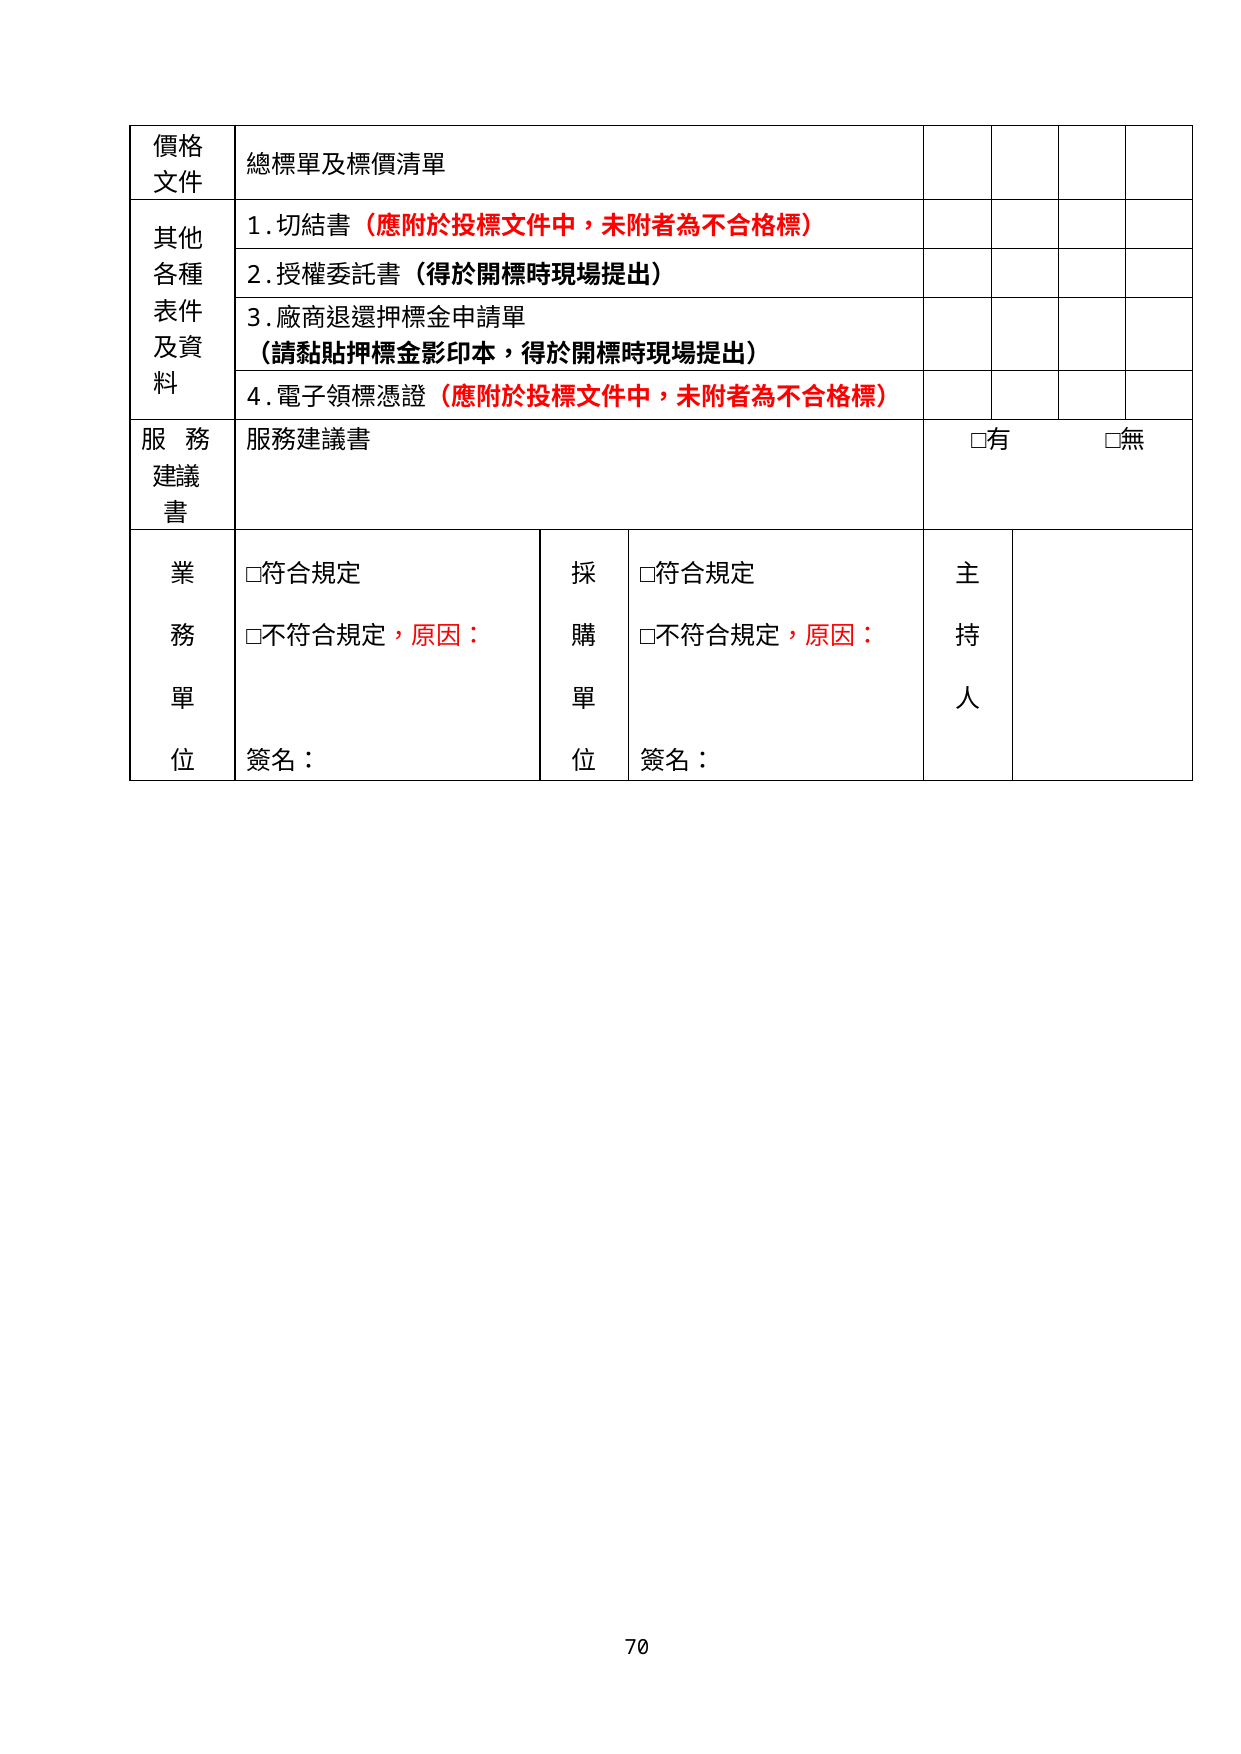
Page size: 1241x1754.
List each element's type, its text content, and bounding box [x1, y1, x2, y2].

table_cell [1126, 200, 1192, 248]
table_cell [992, 298, 1058, 370]
table_cell □符合規定 □不符合規定，原因： 簽名： [236, 530, 539, 780]
table_cell 3.廠商退還押標金申請單 （請黏貼押標金影印本，得於開標時現場提出） [236, 298, 923, 370]
table_cell 採 購 單 位 [541, 530, 628, 780]
table_cell [1013, 530, 1192, 780]
table_cell [1059, 126, 1125, 199]
table_cell [924, 298, 991, 370]
table_cell □無 [1058, 420, 1192, 529]
table_cell 總標單及標價清單 [236, 126, 923, 199]
table_cell [1126, 126, 1192, 199]
table_cell [1126, 298, 1192, 370]
table_cell 價格文件 [131, 126, 234, 199]
table_cell [924, 249, 991, 297]
table_cell [992, 249, 1058, 297]
table_cell □有 [924, 420, 1058, 529]
table_cell [1126, 249, 1192, 297]
table_cell [1059, 249, 1125, 297]
table_cell 2.授權委託書（得於開標時現場提出） [236, 249, 923, 297]
table_cell [992, 126, 1058, 199]
table_cell 4.電子領標憑證（應附於投標文件中，未附者為不合格標） [236, 371, 923, 419]
table_cell 其他各種表件及資料 [131, 200, 234, 419]
table_cell [1059, 200, 1125, 248]
table_cell □符合規定 □不符合規定，原因： 簽名： [629, 530, 923, 780]
table_cell 1.切結書（應附於投標文件中，未附者為不合格標） [236, 200, 923, 248]
table_cell [1059, 298, 1125, 370]
table_cell [924, 371, 991, 419]
table_cell [1126, 371, 1192, 419]
table_cell 服 務 建議書 [131, 420, 234, 529]
table_cell 業 務 單 位 [131, 530, 234, 780]
table_cell [924, 200, 991, 248]
table_cell [924, 126, 991, 199]
table_cell [1059, 371, 1125, 419]
table_cell 服務建議書 [236, 420, 923, 529]
table_cell 主 持 人 [924, 530, 1012, 780]
table_cell [992, 371, 1058, 419]
table_cell [992, 200, 1058, 248]
